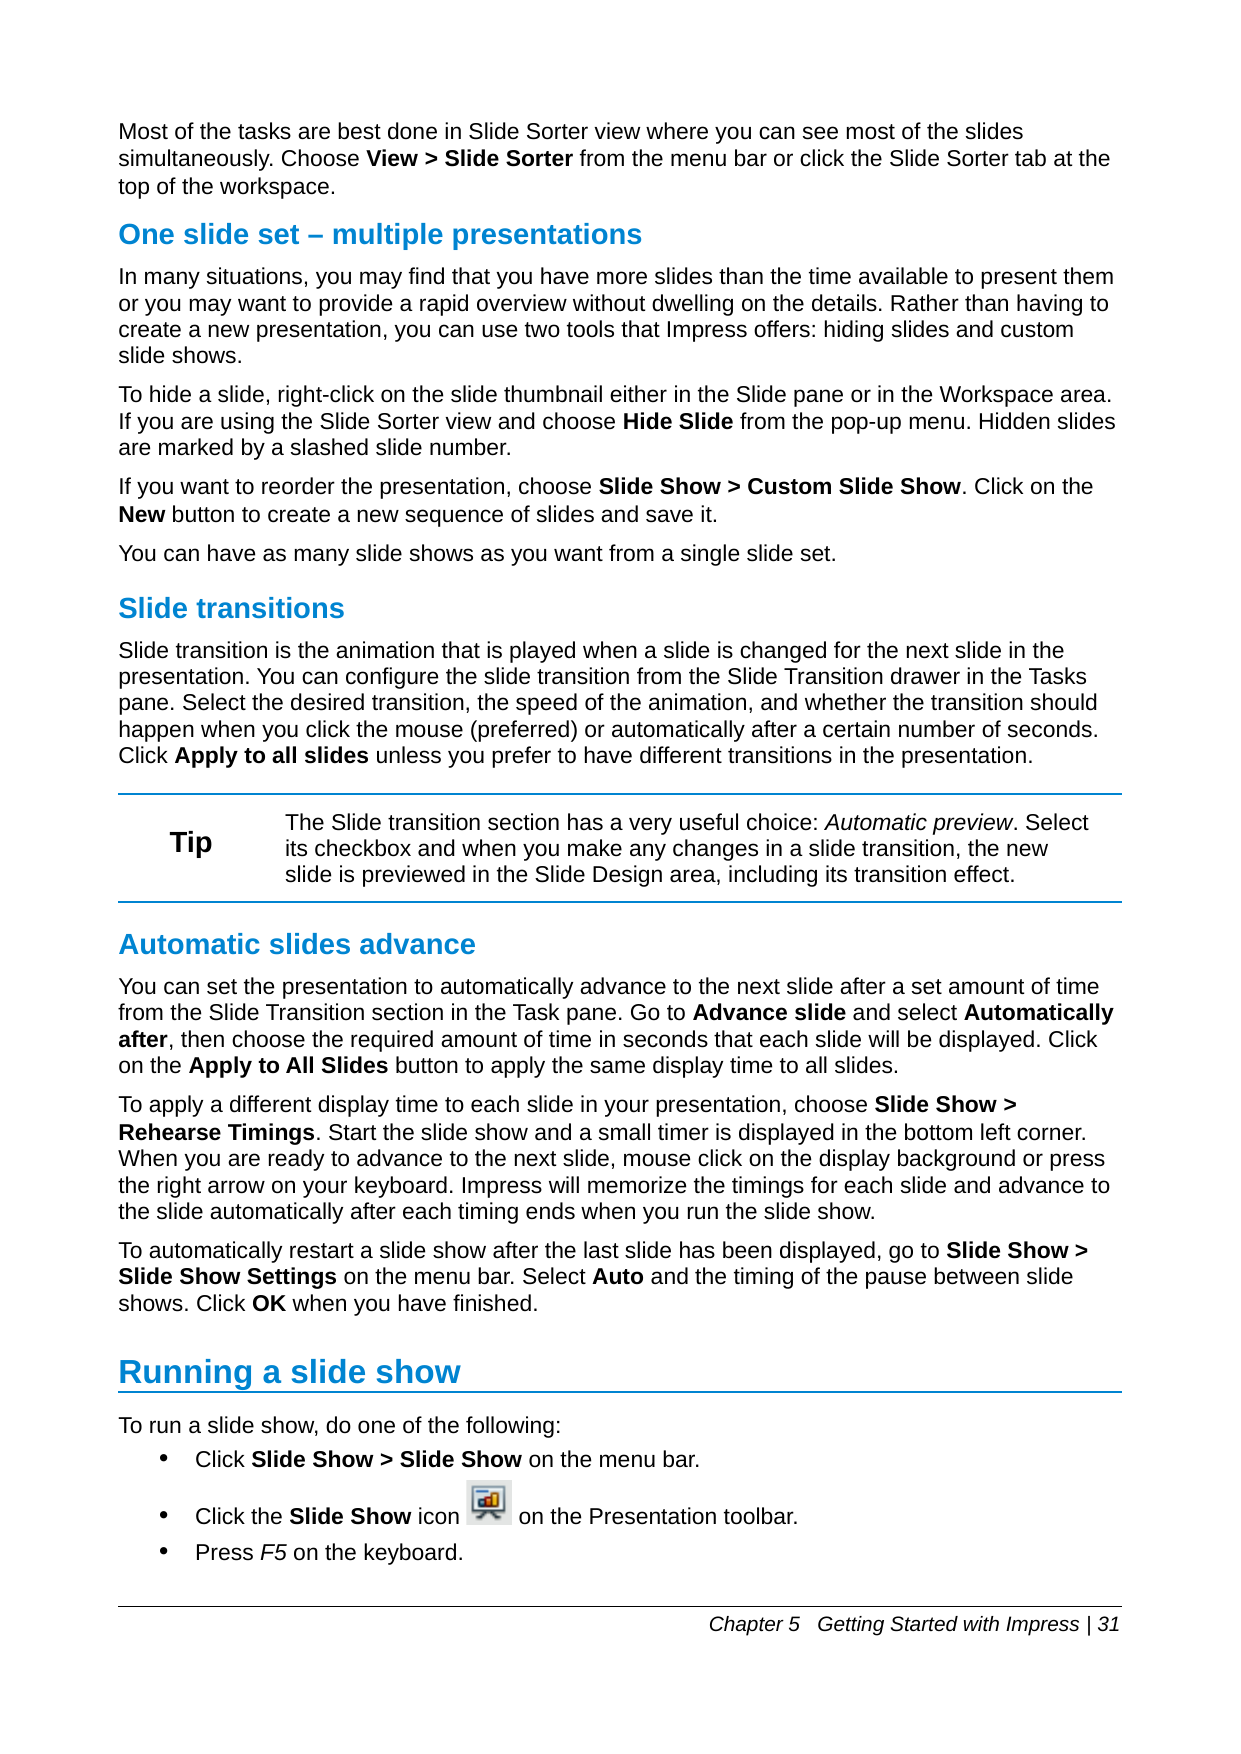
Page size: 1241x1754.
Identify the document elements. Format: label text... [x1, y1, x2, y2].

text To automatically restart a slide show after the last slide has been displayed, go to Slide Show > Slide Show Settings on the menu bar. Select Auto and the timing of the pause between slide shows. Click OK when you have finished. [118, 1237, 1122, 1316]
text Slide transition is the animation that is played when a slide is changed for the next slide in the presentation. You can configure the slide transition from the Slide Transition drawer in the Tasks pane. Select the desired transition, the speed of the animation, and whether the transition should happen when you click the mouse (preferred) or automatically after a certain number of seconds. Click Apply to all slides unless you prefer to have different transitions in the presentation. [118, 637, 1122, 768]
text If you want to reorder the presentation, choose Slide Show > Custom Slide Show. Click on the New button to create a new sequence of slides and save it. [118, 473, 1122, 527]
text You can have as many slide shows as you want from a single slide set. [118, 540, 1122, 566]
table_header The Slide transition section has a very useful choice: Automatic preview. Select its checkbox and when you make any changes in a slide transition, the new slide is previewed in the Slide Design area, including its transition effect. [264, 795, 1122, 901]
subtitle Slide transitions [118, 591, 1122, 624]
subtitle One slide set – multiple presentations [118, 217, 1122, 251]
list To run a slide show, do one of the following: [118, 1412, 1122, 1438]
table_header Tip [118, 795, 263, 901]
text To apply a different display time to each slide in your presentation, choose Slide Show > Rehearse Timings. Start the slide show and a small timer is displayed in the bottom left corner. When you are ready to advance to the next slide, mouse click on the display background or press the right arrow on your keyboard. Impress will memorize the timings for each slide and advance to the slide automatically after each timing ends when you run the slide show. [118, 1091, 1122, 1224]
text You can set the presentation to automatically advance to the next slide after a set amount of time from the Slide Transition section in the Task pane. Go to Advance slide and select Automatically after, then choose the required amount of time in seconds that each slide will be displayed. Click on the Apply to All Slides button to apply the same display time to all slides. [118, 973, 1122, 1078]
picture [466, 1480, 512, 1525]
list Most of the tasks are best done in Slide Sorter view where you can see most of the slides simultaneously. Choose View > Slide Sorter from the menu bar or click the Slide Sorter tab at the top of the workspace. [118, 118, 1122, 199]
list Press F5 on the keyboard. [156, 1537, 1122, 1566]
subtitle Automatic slides advance [118, 927, 1122, 960]
text To hide a slide, right-click on the slide thumbnail either in the Slide pane or in the Workspace area. If you are using the Slide Sorter view and choose Hide Slide from the pop-up menu. Hidden slides are marked by a slashed slide number. [118, 381, 1122, 460]
list Click the Slide Show icon on the Presentation toolbar. [156, 1481, 1122, 1530]
list Click Slide Show > Slide Show on the menu bar. [156, 1444, 1122, 1474]
subtitle Running a slide show [118, 1352, 1122, 1391]
text In many situations, you may find that you have more slides than the time available to present them or you may want to provide a rapid overview without dwelling on the details. Rather than having to create a new presentation, you can use two tools that Impress offers: hiding slides and custom slide shows. [118, 263, 1122, 369]
